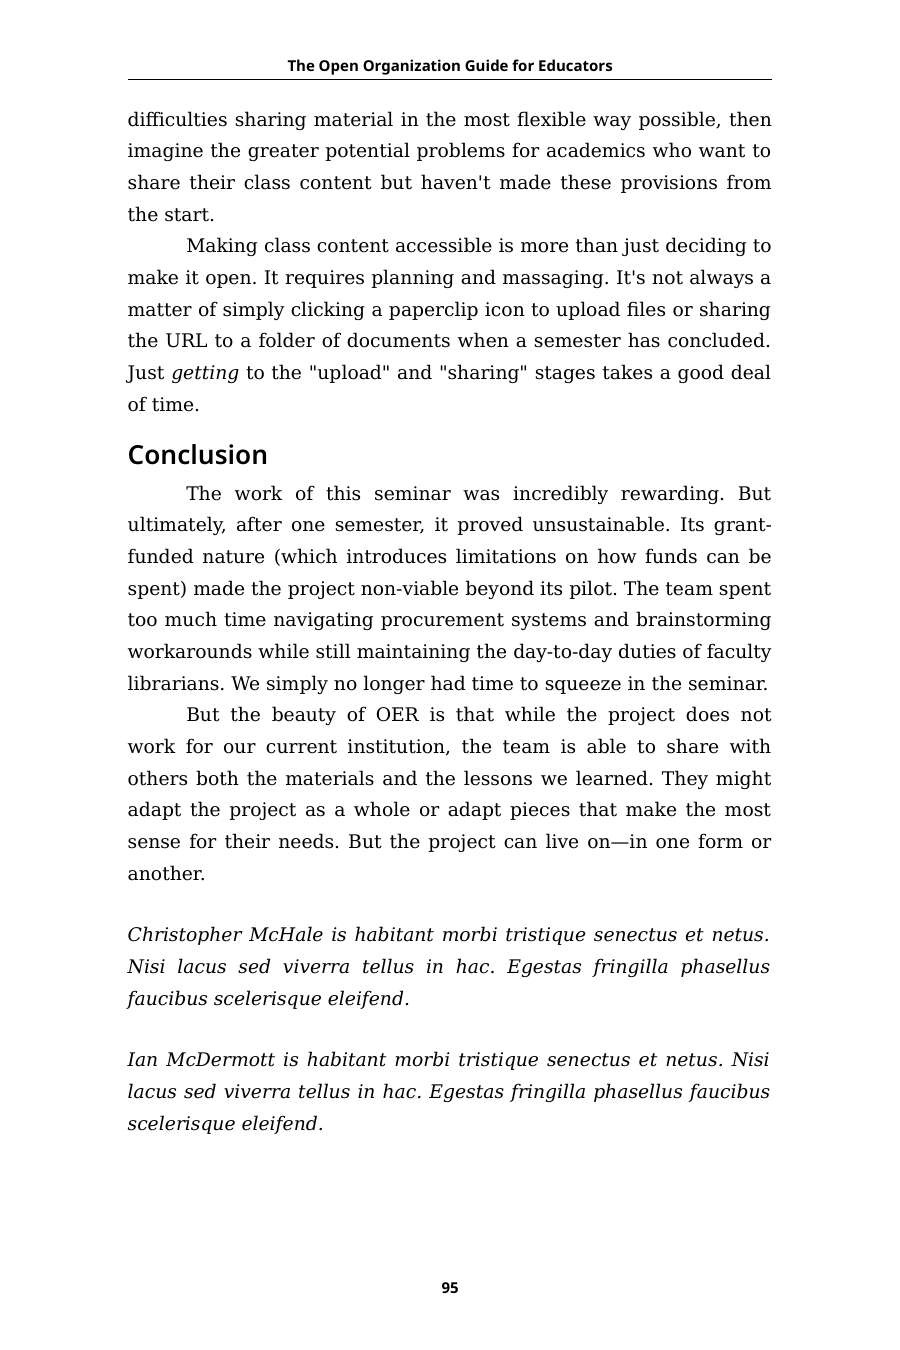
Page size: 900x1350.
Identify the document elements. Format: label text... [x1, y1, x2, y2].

text Ian McDermott is habitant morbi tristique senectus et netus. Nisi lacus sed viverra tellus in hac. Egestas fringilla phasellus faucibus scelerisque eleifend. [127, 1049, 772, 1135]
text Making class content accessible is more than just deciding to make it open. It requires planning and massaging. It's not always a matter of simply clicking a paperclip icon to upload files or sharing the URL to a folder of documents when a semester has concluded. Just getting to the "upload" and "sharing" stages takes a good deal of time. [127, 235, 772, 416]
text Christopher McHale is habitant morbi tristique senectus et netus. Nisi lacus sed viverra tellus in hac. Egestas fringilla phasellus faucibus scelerisque eleifend. [127, 924, 772, 1010]
subtitle Conclusion [127, 440, 772, 470]
text The work of this seminar was incredibly rewarding. But ultimately, after one semester, it proved unsustainable. Its grant-funded nature (which introduces limitations on how funds can be spent) made the project non-viable beyond its pilot. The team spent too much time navigating procurement systems and brainstorming workarounds while still maintaining the day-to-day duties of faculty librarians. We simply no longer had time to squeeze in the seminar. [127, 483, 772, 695]
text But the beauty of OER is that while the project does not work for our current institution, the team is able to share with others both the materials and the lessons we learned. They might adapt the project as a whole or adapt pieces that make the most sense for their needs. But the project can live on—in one form or another. [127, 704, 772, 885]
text difficulties sharing material in the most flexible way possible, then imagine the greater potential problems for academics who want to share their class content but haven't made these provisions from the start. [127, 109, 772, 226]
